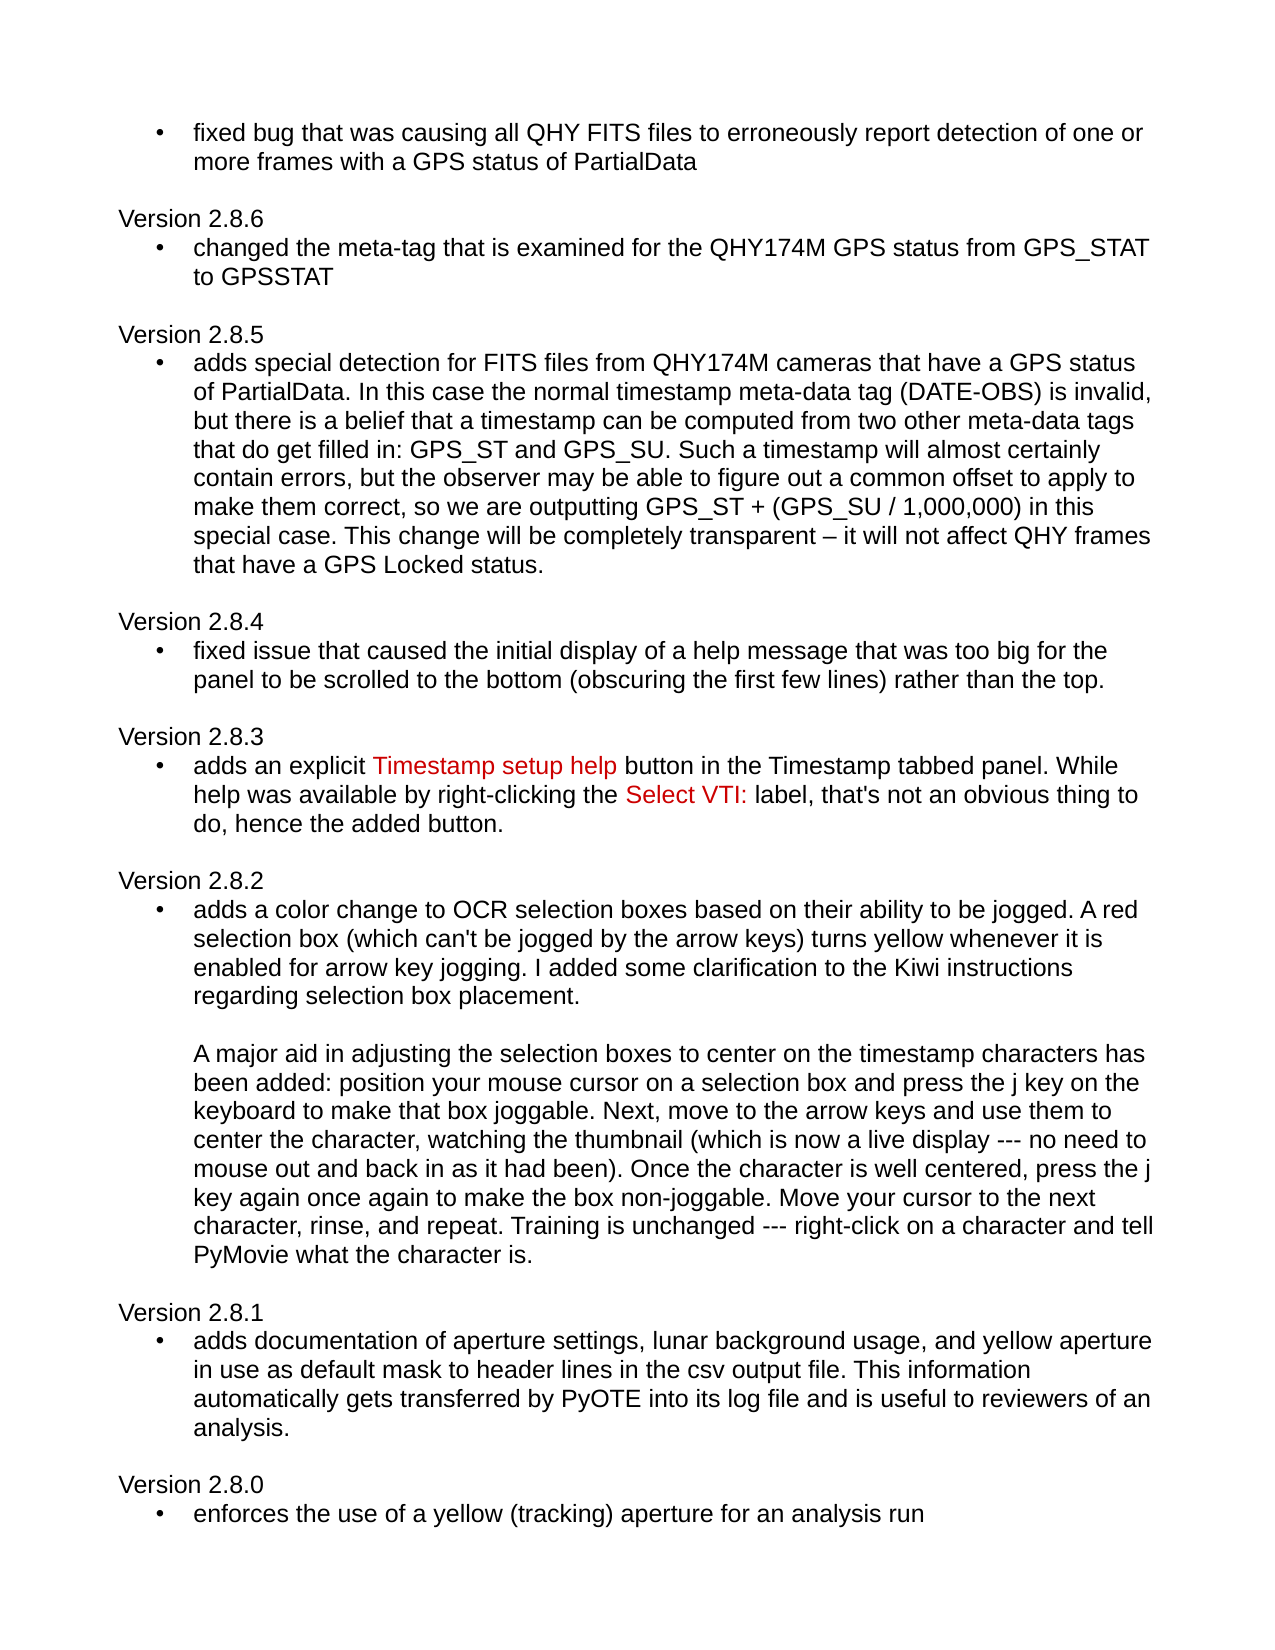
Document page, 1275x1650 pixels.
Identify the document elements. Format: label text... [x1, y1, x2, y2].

list adds documentation of aperture settings, lunar background usage, and yellow aperture in use as default mask to header lines in the csv output file. This information automatically gets transferred by PyOTE into its log file and is useful to reviewers of an analysis. [156, 1326, 1157, 1470]
text Version 2.8.6 [118, 204, 1157, 233]
list fixed issue that caused the initial display of a help message that was too big for the panel to be scrolled to the bottom (obscuring the first few lines) rather than the top. [156, 636, 1157, 722]
text Version 2.8.1 [118, 1297, 1157, 1326]
list adds an explicit Timestamp setup help button in the Timestamp tabbed panel. While help was available by right-clicking the Select VTI: label, that's not an obvious thing to do, hence the added button. [156, 751, 1157, 866]
list fixed bug that was causing all QHY FITS files to erroneously report detection of one or more frames with a GPS status of PartialData [156, 118, 1157, 204]
text Version 2.8.4 [118, 607, 1157, 636]
list enforces the use of a yellow (tracking) aperture for an analysis run [156, 1499, 1157, 1528]
list adds a color change to OCR selection boxes based on their ability to be jogged. A red selection box (which can't be jogged by the arrow keys) turns yellow whenever it is enabled for arrow key jogging. I added some clarification to the Kiwi instructions regarding selection box placement. A major aid in adjusting the selection boxes to center on the timestamp characters has been added: position your mouse cursor on a selection box and press the j key on the keyboard to make that box joggable. Next, move to the arrow keys and use them to center the character, watching the thumbnail (which is now a live display --- no need to mouse out and back in as it had been). Once the character is well centered, press the j key again once again to make the box non-joggable. Move your cursor to the next character, rinse, and repeat. Training is unchanged --- right-click on a character and tell PyMovie what the character is. [156, 895, 1157, 1297]
text Version 2.8.0 [118, 1470, 1157, 1499]
list adds special detection for FITS files from QHY174M cameras that have a GPS status of PartialData. In this case the normal timestamp meta-data tag (DATE-OBS) is invalid, but there is a belief that a timestamp can be computed from two other meta-data tags that do get filled in: GPS_ST and GPS_SU. Such a timestamp will almost certainly contain errors, but the observer may be able to figure out a common offset to apply to make them correct, so we are outputting GPS_ST + (GPS_SU / 1,000,000) in this special case. This change will be completely transparent – it will not affect QHY frames that have a GPS Locked status. [156, 348, 1157, 607]
list changed the meta-tag that is examined for the QHY174M GPS status from GPS_STAT to GPSSTAT [156, 233, 1157, 319]
text Version 2.8.3 [118, 722, 1157, 751]
text Version 2.8.5 [118, 319, 1157, 348]
text Version 2.8.2 [118, 866, 1157, 895]
